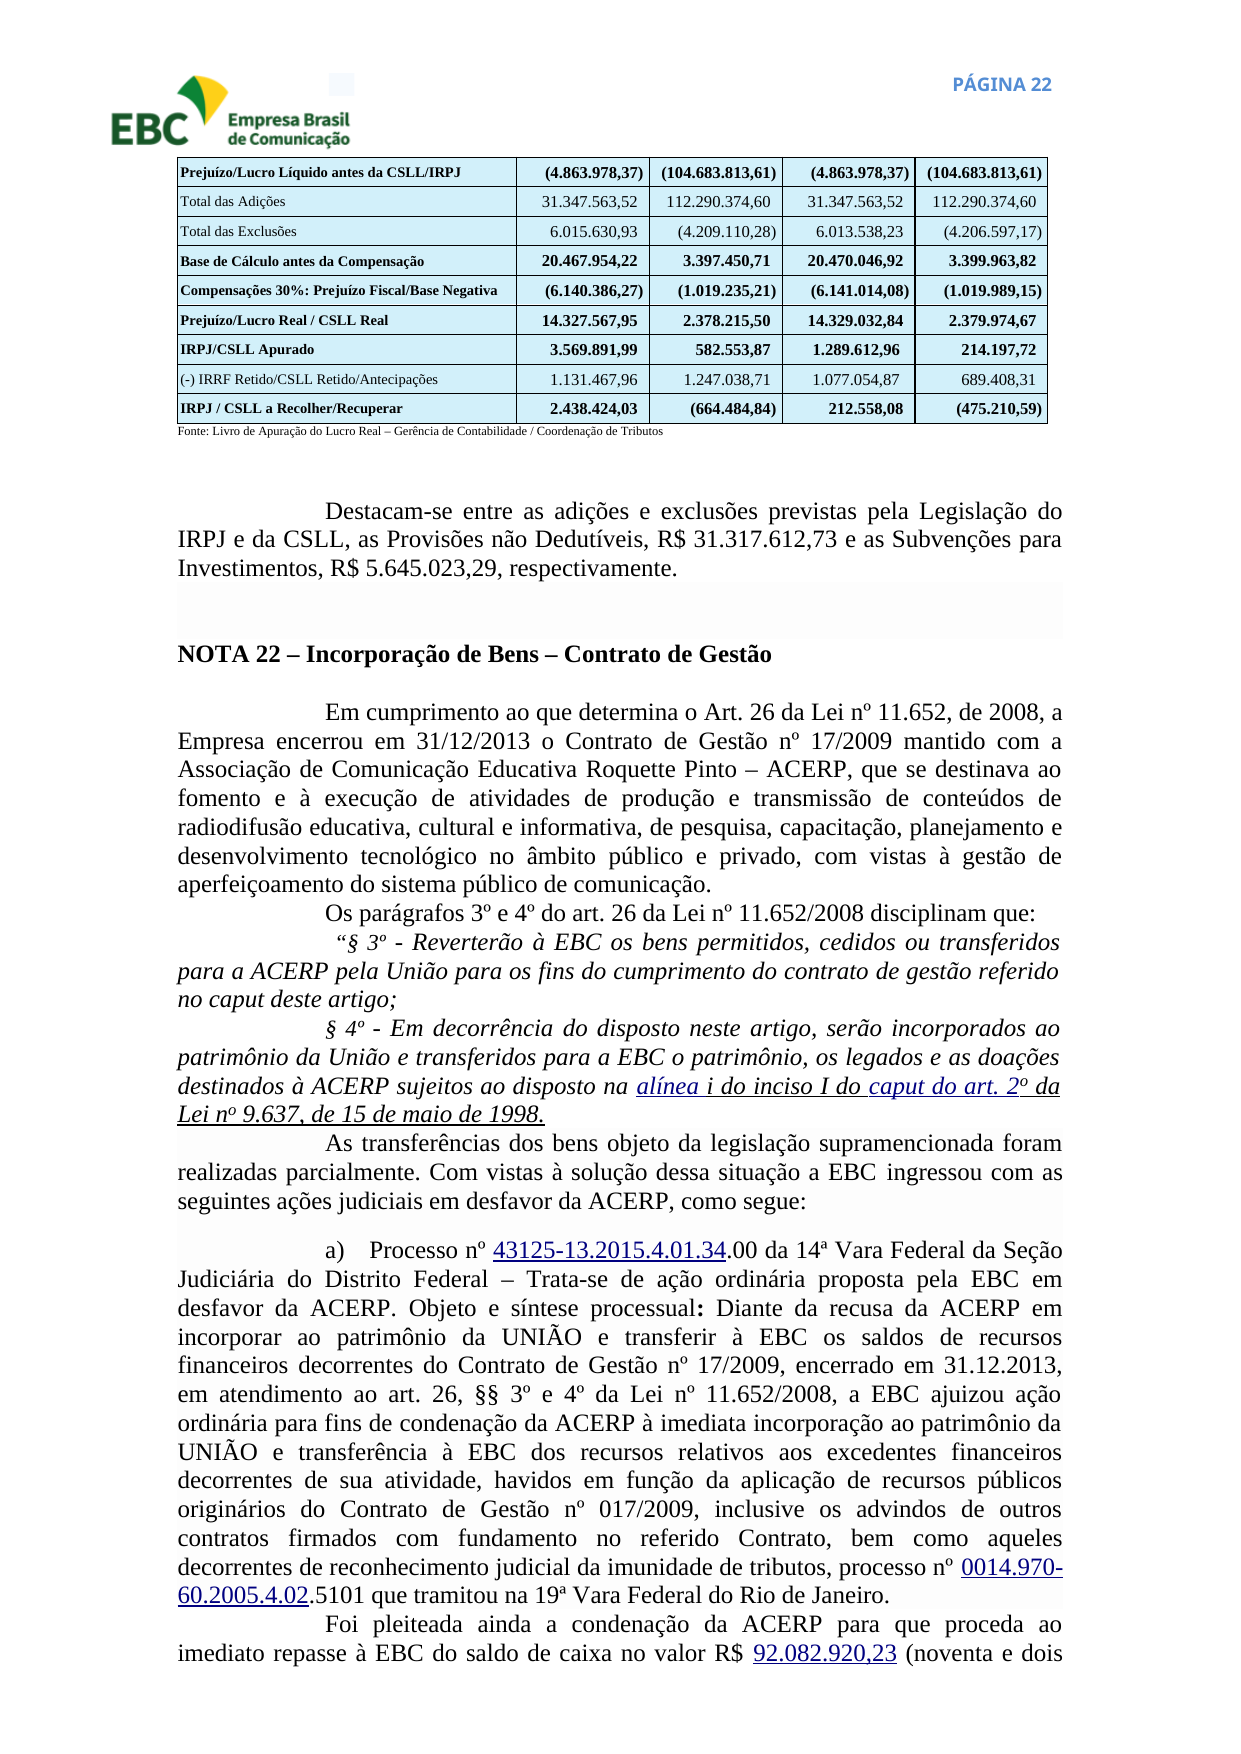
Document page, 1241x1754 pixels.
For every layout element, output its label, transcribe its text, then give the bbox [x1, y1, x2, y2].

table_cell (4.863.978,37) [517, 158, 649, 186]
table_cell 20.470.046,92 [783, 246, 914, 275]
table_cell Prejuízo/Lucro Real / CSLL Real [178, 306, 516, 334]
text Em cumprimento ao que determina o Art. 26 da Lei nº 11.652, de 2008, a Empresa encerrou em 31/12/2013 o Contrato de Gestão nº 17/2009 mantido com a Associação de Comunicação Educativa Roquette Pinto – ACERP, que se destinava ao fomento e à execução de atividades de produção e transmissão de conteúdos de radiodifusão educativa, cultural e informativa, de pesquisa, capacitação, planejamento e desenvolvimento tecnológico no âmbito público e privado, com vistas à gestão de aperfeiçoamento do sistema público de comunicação. [177, 697, 1063, 898]
table_cell (1.019.989,15) [916, 276, 1047, 304]
table_cell 6.015.630,93 [517, 217, 649, 245]
text “§ 3º - Reverterão à EBC os bens permitidos, cedidos ou transferidos para a ACERP pela União para os fins do cumprimento do contrato de gestão referido no caput deste artigo; [177, 927, 1063, 1013]
table_cell 1.247.038,71 [650, 365, 782, 393]
table_cell 2.378.215,50 [650, 306, 782, 334]
table_cell (-) IRRF Retido/CSLL Retido/Antecipações [178, 365, 516, 393]
table_cell 31.347.563,52 [517, 187, 649, 216]
table_cell 31.347.563,52 [783, 187, 914, 216]
table_cell 3.397.450,71 [650, 246, 782, 275]
text Destacam-se entre as adições e exclusões previstas pela Legislação do IRPJ e da CSLL, as Provisões não Dedutíveis, R$ 31.317.612,73 e as Subvenções para Investimentos, R$ 5.645.023,29, respectivamente. [177, 496, 1063, 582]
table_cell (475.210,59) [916, 394, 1047, 423]
table_cell 2.438.424,03 [517, 394, 649, 423]
table_cell IRPJ / CSLL a Recolher/Recuperar [178, 394, 516, 423]
text Os parágrafos 3º e 4º do art. 26 da Lei nº 11.652/2008 disciplinam que: [325, 898, 1063, 927]
table_cell Prejuízo/Lucro Líquido antes da CSLL/IRPJ [178, 158, 516, 186]
table_cell 582.553,87 [650, 335, 782, 364]
table_cell (664.484,84) [650, 394, 782, 423]
table_cell Compensações 30%: Prejuízo Fiscal/Base Negativa [178, 276, 516, 304]
table_cell 6.013.538,23 [783, 217, 914, 245]
table_cell 20.467.954,22 [517, 246, 649, 275]
table_cell 689.408,31 [916, 365, 1047, 393]
text § 4º - Em decorrência do disposto neste artigo, serão incorporados ao patrimônio da União e transferidos para a EBC o patrimônio, os legados e as doações destinados à ACERP sujeitos ao disposto na alínea i do inciso I do caput do art. 2o da Lei no 9.637, de 15 de maio de 1998. [177, 1013, 1063, 1128]
table_cell 3.399.963,82 [916, 246, 1047, 275]
table_cell Total das Exclusões [178, 217, 516, 245]
table_cell 1.131.467,96 [517, 365, 649, 393]
table_cell 3.569.891,99 [517, 335, 649, 364]
table_cell (4.206.597,17) [916, 217, 1047, 245]
table_cell (104.683.813,61) [650, 158, 782, 186]
table_cell (6.141.014,08) [783, 276, 914, 304]
table_cell Base de Cálculo antes da Compensação [178, 246, 516, 275]
table_cell 2.379.974,67 [916, 306, 1047, 334]
table_cell 214.197,72 [916, 335, 1047, 364]
table_cell (6.140.386,27) [517, 276, 649, 304]
table_cell Total das Adições [178, 187, 516, 216]
table_cell IRPJ/CSLL Apurado [178, 335, 516, 364]
table_cell (104.683.813,61) [916, 158, 1047, 186]
table_cell 212.558,08 [783, 394, 914, 423]
table_cell 14.329.032,84 [783, 306, 914, 334]
text Fonte: Livro de Apuração do Lucro Real – Gerência de Contabilidade / Coordenação de Tributos [177, 424, 1063, 438]
text As transferências dos bens objeto da legislação supramencionada foram realizadas parcialmente. Com vistas à solução dessa situação a EBC ingressou com as seguintes ações judiciais em desfavor da ACERP, como segue: [177, 1128, 1063, 1214]
table_cell 112.290.374,60 [650, 187, 782, 216]
table_cell (4.863.978,37) [783, 158, 914, 186]
table_cell (4.209.110,28) [650, 217, 782, 245]
text NOTA 22 – Incorporação de Bens – Contrato de Gestão [177, 639, 1063, 668]
table_cell 1.289.612,96 [783, 335, 914, 364]
text Foi pleiteada ainda a condenação da ACERP para que proceda ao imediato repasse à EBC do saldo de caixa no valor R$ 92.082.920,23 (noventa e dois [177, 1609, 1063, 1667]
text a) Processo nº 43125-13.2015.4.01.34.00 da 14ª Vara Federal da Seção Judiciária do Distrito Federal – Trata-se de ação ordinária proposta pela EBC em desfavor da ACERP. Objeto e síntese processual: Diante da recusa da ACERP em incorporar ao patrimônio da UNIÃO e transferir à EBC os saldos de recursos financeiros decorrentes do Contrato de Gestão nº 17/2009, encerrado em 31.12.2013, em atendimento ao art. 26, §§ 3º e 4º da Lei nº 11.652/2008, a EBC ajuizou ação ordinária para fins de condenação da ACERP à imediata incorporação ao patrimônio da UNIÃO e transferência à EBC dos recursos relativos aos excedentes financeiros decorrentes de sua atividade, havidos em função da aplicação de recursos públicos originários do Contrato de Gestão nº 017/2009, inclusive os advindos de outros contratos firmados com fundamento no referido Contrato, bem como aqueles decorrentes de reconhecimento judicial da imunidade de tributos, processo nº 0014.970-60.2005.4.02.5101 que tramitou na 19ª Vara Federal do Rio de Janeiro. [177, 1235, 1063, 1609]
table_cell 112.290.374,60 [916, 187, 1047, 216]
table_cell 1.077.054,87 [783, 365, 914, 393]
table_cell 14.327.567,95 [517, 306, 649, 334]
table_cell (1.019.235,21) [650, 276, 782, 304]
